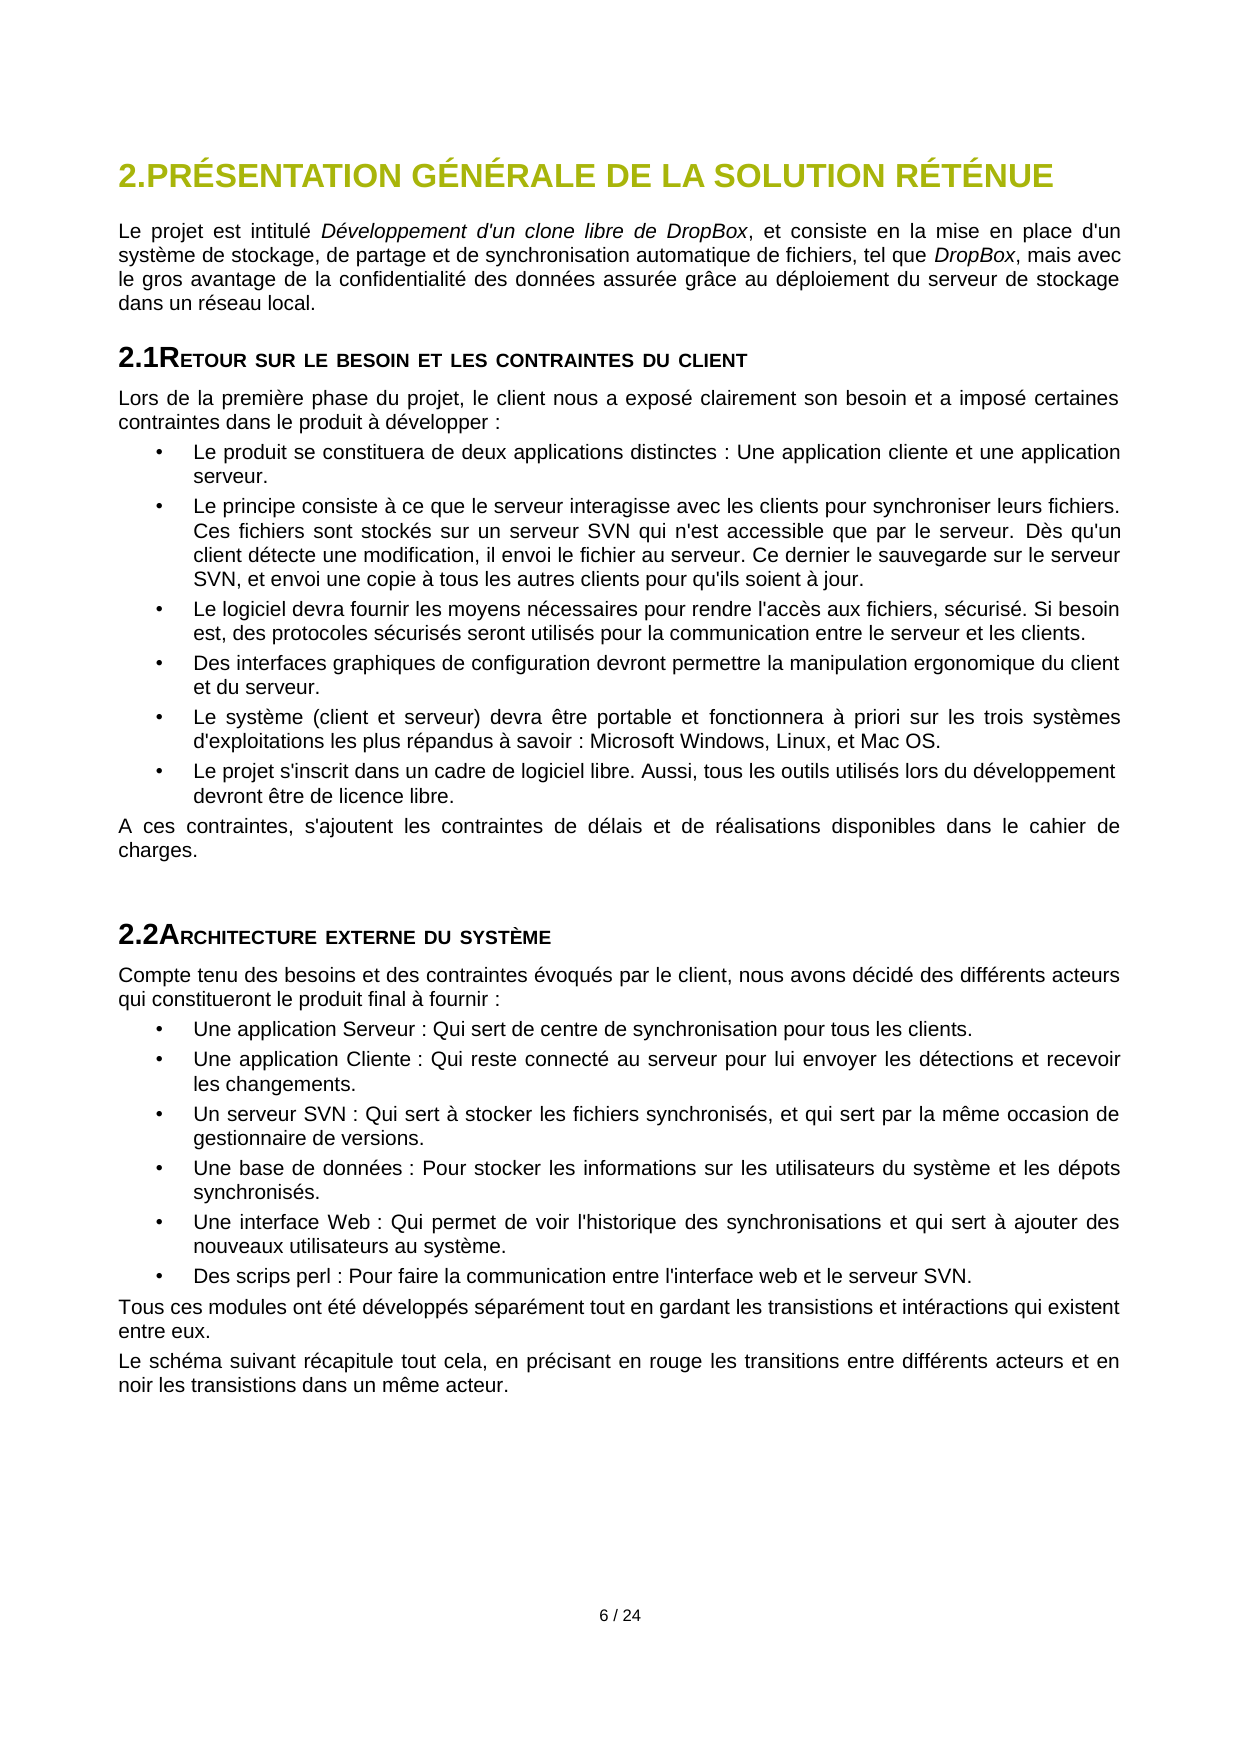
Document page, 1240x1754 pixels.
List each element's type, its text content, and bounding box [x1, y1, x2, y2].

subtitle Présentation générale de la Solution Réténue [118, 156, 1121, 194]
text Compte tenu des besoins et des contraintes évoqués par le client, nous avons décidé des différents acteurs qui constitueront le produit final à fournir : [118, 963, 1121, 1011]
subtitle Retour sur le besoin et les contraintes du client [118, 340, 1121, 373]
text A ces contraintes, s'ajoutent les contraintes de délais et de réalisations disponibles dans le cahier de charges. [118, 814, 1121, 862]
text Le projet est intitulé Développement d'un clone libre de DropBox, et consiste en la mise en place d'un système de stockage, de partage et de synchronisation automatique de fichiers, tel que DropBox, mais avec le gros avantage de la confidentialité des données assurée grâce au déploiement du serveur de stockage dans un réseau local. [118, 219, 1121, 315]
list Des interfaces graphiques de configuration devront permettre la manipulation ergonomique du client et du serveur. [156, 651, 1121, 699]
text Lors de la première phase du projet, le client nous a exposé clairement son besoin et a imposé certaines contraintes dans le produit à développer : [118, 386, 1121, 434]
list Un serveur SVN : Qui sert à stocker les fichiers synchronisés, et qui sert par la même occasion de gestionnaire de versions. [156, 1102, 1121, 1149]
list Le projet s'inscrit dans un cadre de logiciel libre. Aussi, tous les outils utilisés lors du développement devront être de licence libre. [156, 759, 1121, 807]
list Le logiciel devra fournir les moyens nécessaires pour rendre l'accès aux fichiers, sécurisé. Si besoin est, des protocoles sécurisés seront utilisés pour la communication entre le serveur et les clients. [156, 597, 1121, 644]
text Tous ces modules ont été développés séparément tout en gardant les transistions et intéractions qui existent entre eux. [118, 1295, 1121, 1343]
list Le produit se constituera de deux applications distinctes : Une application cliente et une application serveur. [156, 440, 1121, 488]
list Une interface Web : Qui permet de voir l'historique des synchronisations et qui sert à ajouter des nouveaux utilisateurs au système. [156, 1210, 1121, 1258]
list Une base de données : Pour stocker les informations sur les utilisateurs du système et les dépots synchronisés. [156, 1156, 1121, 1204]
list Une application Cliente : Qui reste connecté au serveur pour lui envoyer les détections et recevoir les changements. [156, 1047, 1121, 1095]
list Le système (client et serveur) devra être portable et fonctionnera à priori sur les trois systèmes d'exploitations les plus répandus à savoir : Microsoft Windows, Linux, et Mac OS. [156, 705, 1121, 753]
list Une application Serveur : Qui sert de centre de synchronisation pour tous les clients. [156, 1017, 1121, 1041]
list Le principe consiste à ce que le serveur interagisse avec les clients pour synchroniser leurs fichiers. Ces fichiers sont stockés sur un serveur SVN qui n'est accessible que par le serveur. Dès qu'un client détecte une modification, il envoi le fichier au serveur. Ce dernier le sauvegarde sur le serveur SVN, et envoi une copie à tous les autres clients pour qu'ils soient à jour. [156, 494, 1121, 590]
text Le schéma suivant récapitule tout cela, en précisant en rouge les transitions entre différents acteurs et en noir les transistions dans un même acteur. [118, 1349, 1121, 1397]
subtitle Architecture externe du système [118, 917, 1121, 950]
list Des scrips perl : Pour faire la communication entre l'interface web et le serveur SVN. [156, 1264, 1121, 1288]
